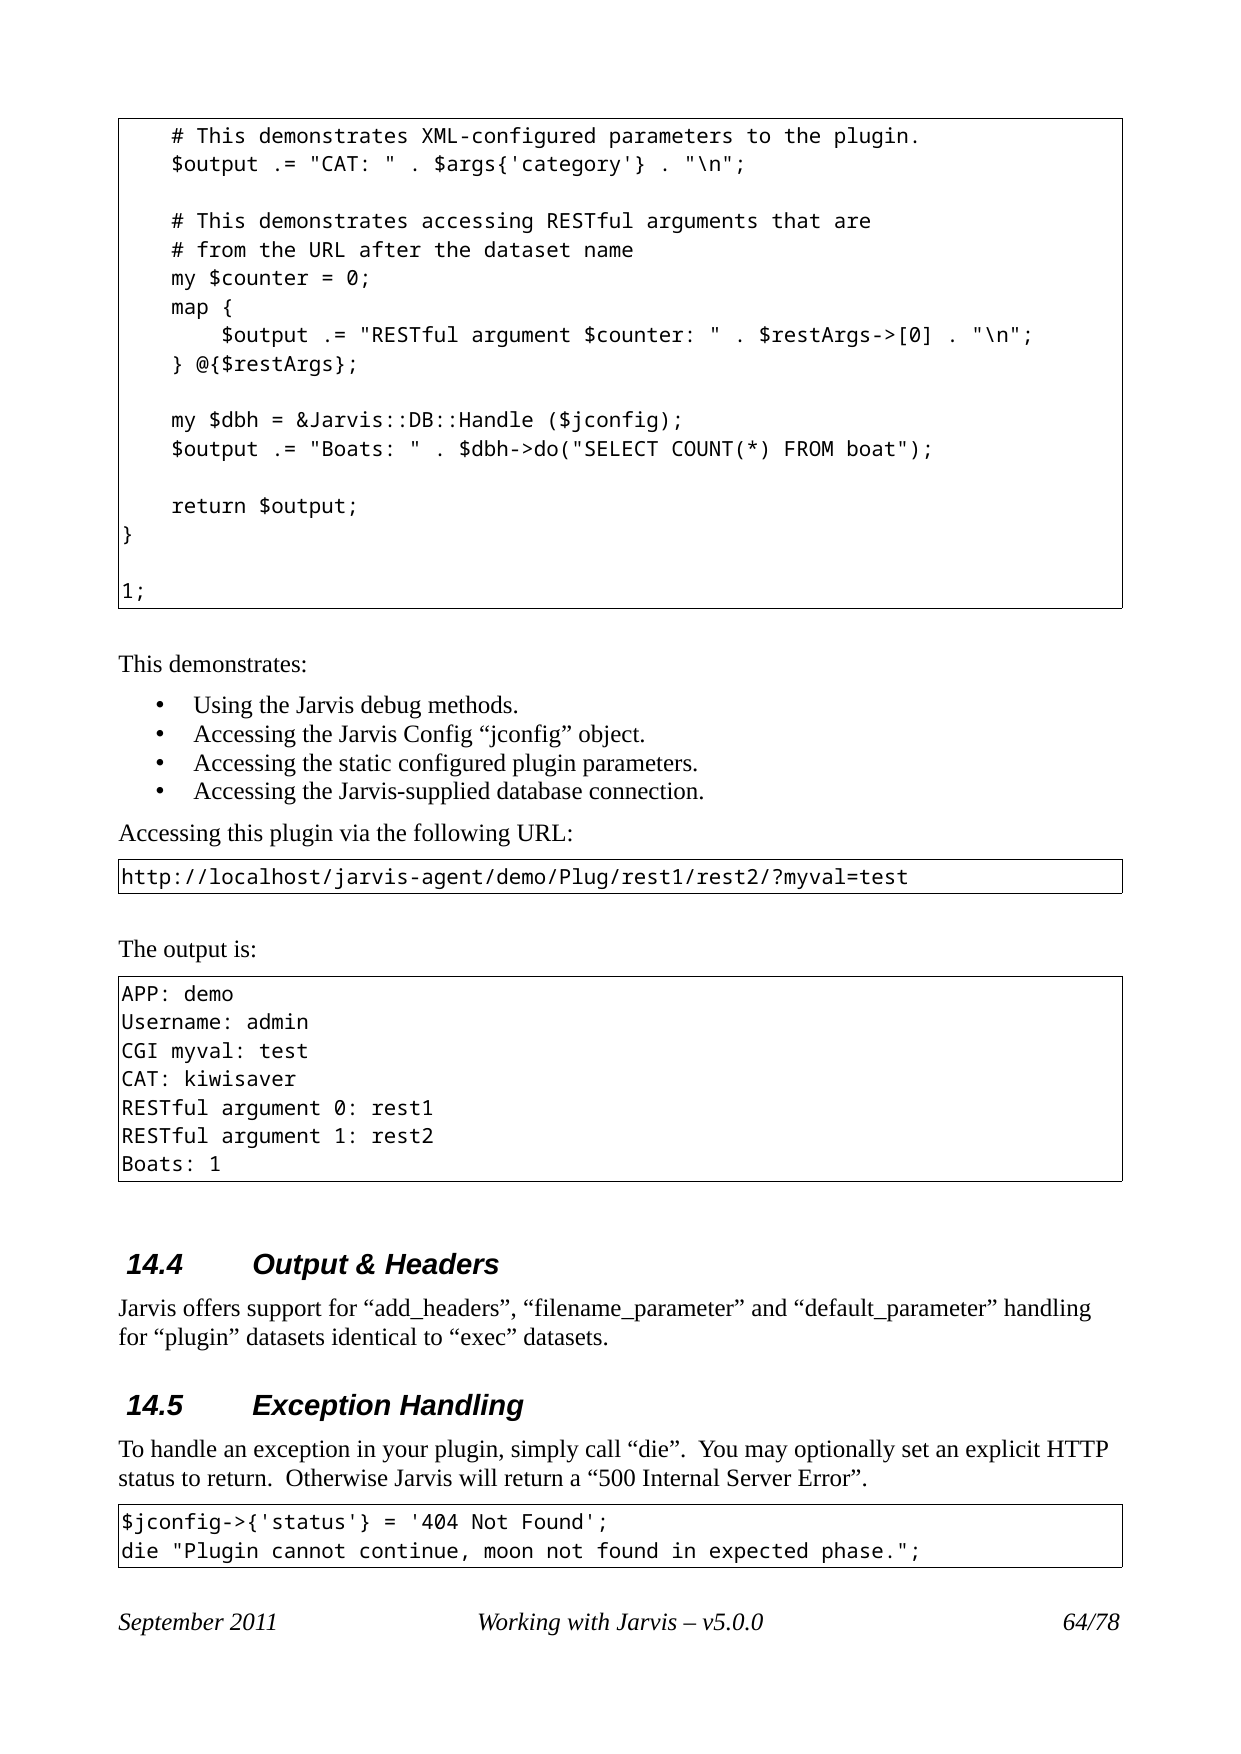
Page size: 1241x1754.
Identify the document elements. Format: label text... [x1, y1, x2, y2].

text To handle an exception in your plugin, simply call “die”. You may optionally set an explicit HTTP status to return. Otherwise Jarvis will return a “500 Internal Server Error”. [118, 1434, 1122, 1492]
text Boats: 1 [119, 1146, 1122, 1181]
text Username: admin [119, 1004, 1122, 1033]
text $jconfig->{'status'} = '404 Not Found'; [119, 1505, 1122, 1533]
list Accessing the static configured plugin parameters. [156, 748, 1122, 776]
text map { [119, 289, 1122, 317]
text CGI myval: test [119, 1033, 1122, 1061]
text my $dbh = &Jarvis::DB::Handle ($jconfig); [119, 402, 1122, 431]
text $output .= "CAT: " . $args{'category'} . "\n"; [119, 147, 1122, 178]
text The output is: [118, 934, 1122, 963]
text die "Plugin cannot continue, moon not found in expected phase."; [119, 1533, 1122, 1567]
list Using the Jarvis debug methods. [156, 690, 1122, 719]
text RESTful argument 0: rest1 [119, 1089, 1122, 1118]
text $output .= "Boats: " . $dbh->do("SELECT COUNT(*) FROM boat"); [119, 431, 1122, 462]
text Accessing this plugin via the following URL: [118, 818, 1122, 846]
text # from the URL after the dataset name [119, 232, 1122, 260]
subtitle Output & Headers [118, 1247, 1122, 1281]
text RESTful argument 1: rest2 [119, 1118, 1122, 1146]
list Accessing the Jarvis-supplied database connection. [156, 776, 1122, 805]
text # This demonstrates accessing RESTful arguments that are [119, 203, 1122, 232]
text http://localhost/jarvis-agent/demo/Plug/rest1/rest2/?myval=test [119, 860, 1122, 893]
text This demonstrates: [118, 649, 1122, 678]
text return $output; [119, 488, 1122, 516]
list Accessing the Jarvis Config “jconfig” object. [156, 719, 1122, 748]
text 1; [119, 573, 1122, 608]
text } [119, 516, 1122, 548]
text Jarvis offers support for “add_headers”, “filename_parameter” and “default_parameter” handling for “plugin” datasets identical to “exec” datasets. [118, 1293, 1122, 1351]
text APP: demo [119, 977, 1122, 1004]
text my $counter = 0; [119, 260, 1122, 289]
text $output .= "RESTful argument $counter: " . $restArgs->[0] . "\n"; [119, 317, 1122, 346]
subtitle Exception Handling [118, 1388, 1122, 1422]
text # This demonstrates XML-configured parameters to the plugin. [119, 119, 1122, 147]
text CAT: kiwisaver [119, 1061, 1122, 1089]
text } @{$restArgs}; [119, 346, 1122, 377]
